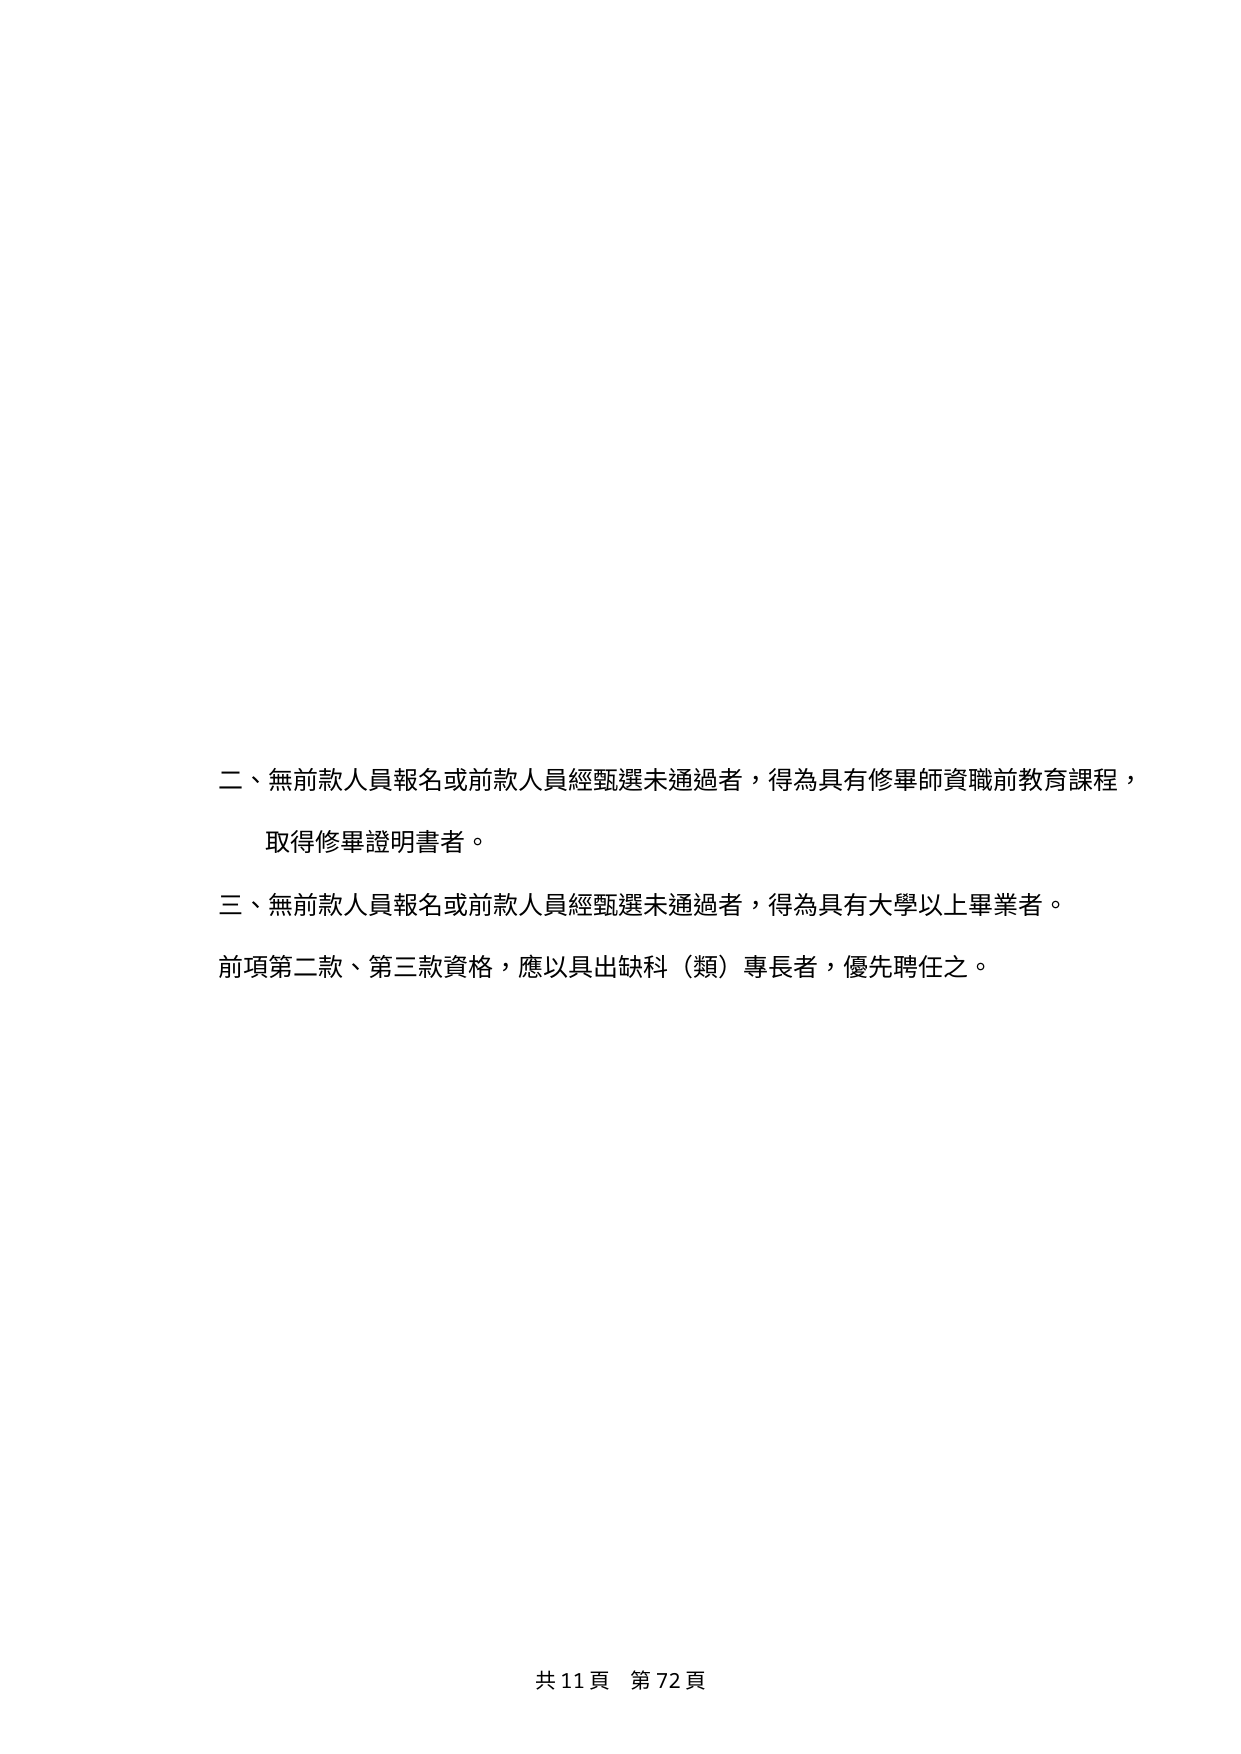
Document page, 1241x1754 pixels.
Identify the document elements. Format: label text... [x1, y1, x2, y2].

text 三、無前款人員報名或前款人員經甄選未通過者，得為具有大學以上畢業者。 [218, 862, 1122, 924]
text 二、無前款人員報名或前款人員經甄選未通過者，得為具有修畢師資職前教育課程，取得修畢證明書者。 [218, 737, 1122, 862]
text 前項第二款、第三款資格，應以具出缺科（類）專長者，優先聘任之。 [218, 924, 1122, 987]
